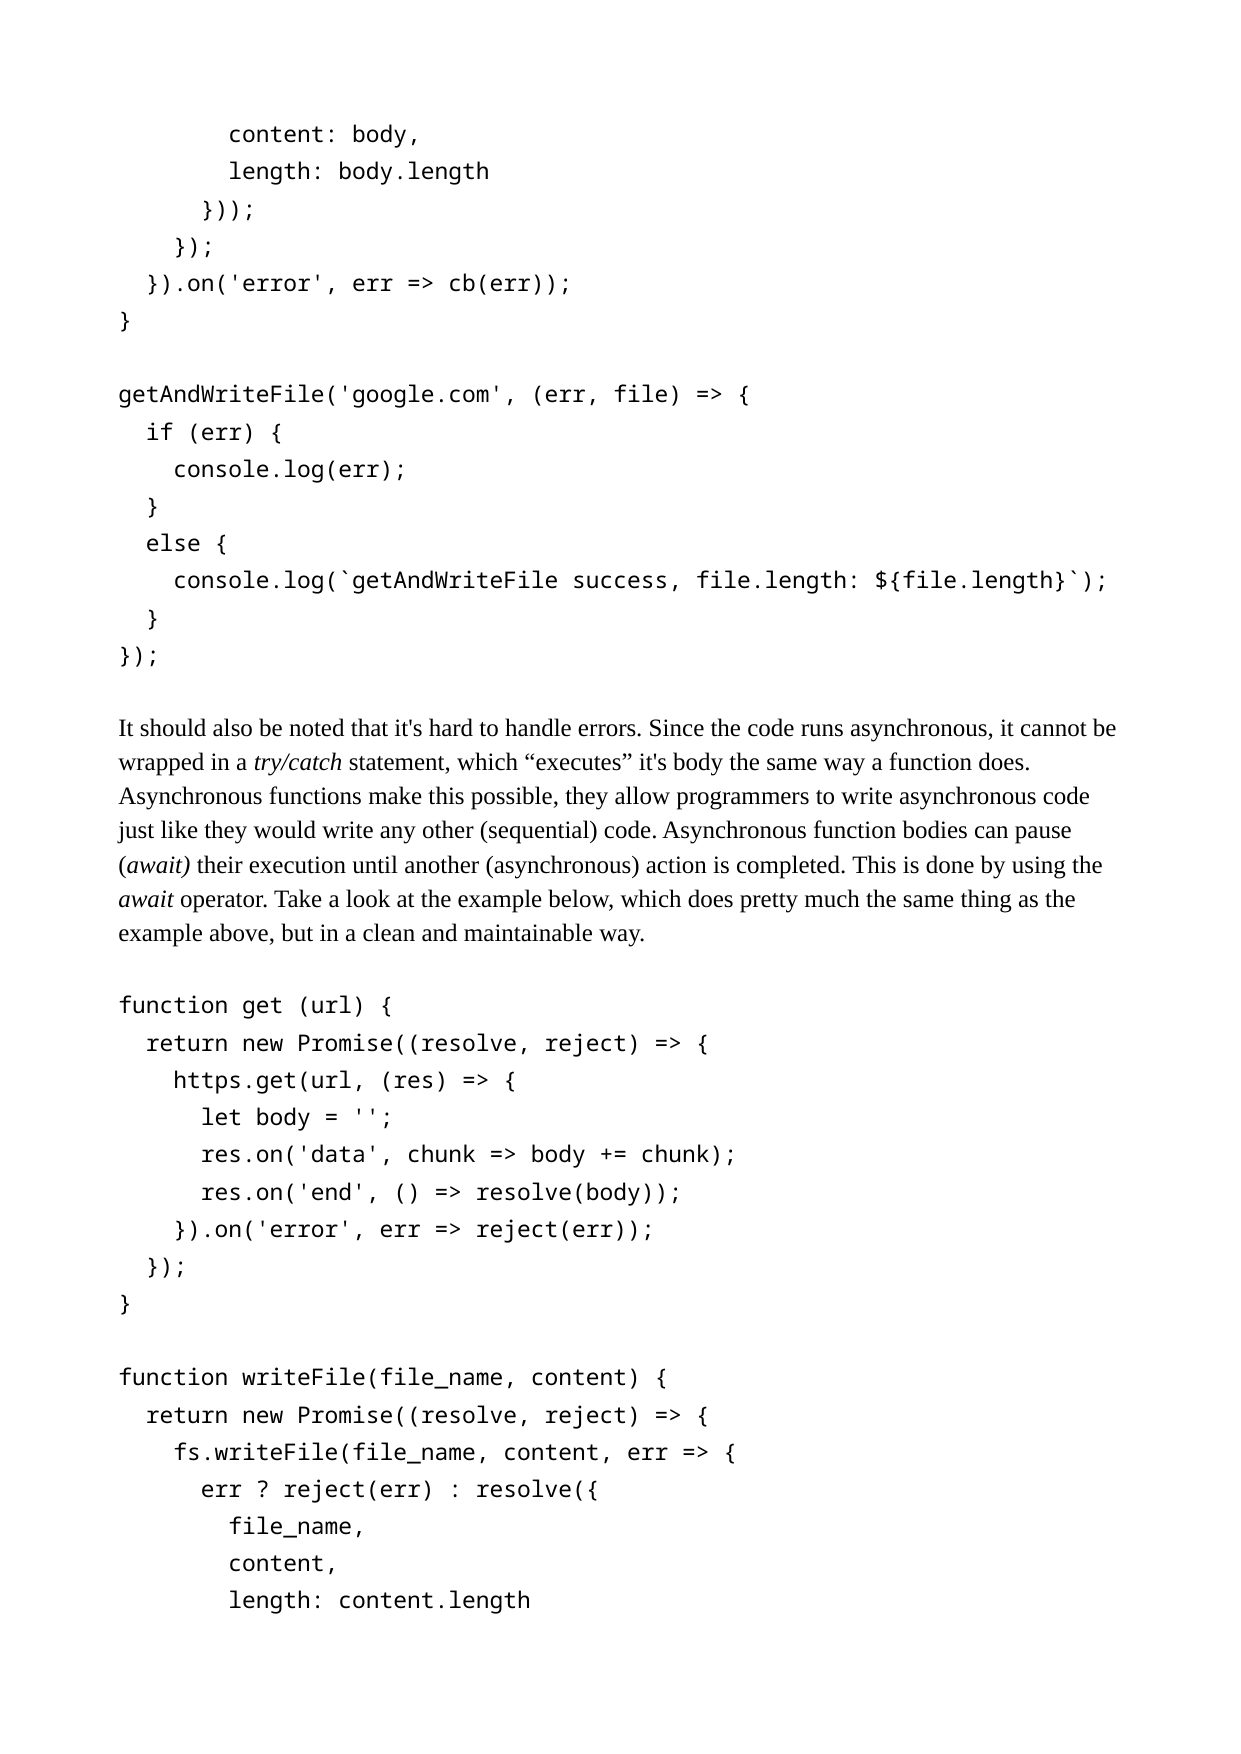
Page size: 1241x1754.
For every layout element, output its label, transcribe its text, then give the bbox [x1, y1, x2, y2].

text } [118, 1287, 1122, 1318]
text err ? reject(err) : resolve({ [118, 1473, 1122, 1504]
text })); [118, 192, 1122, 224]
text content: body, [118, 118, 1122, 149]
text }).on('error', err => cb(err)); [118, 267, 1122, 298]
text res.on('data', chunk => body += chunk); [118, 1138, 1122, 1169]
text console.log(err); [118, 453, 1122, 484]
text res.on('end', () => resolve(body)); [118, 1175, 1122, 1207]
text }); [118, 1250, 1122, 1281]
text fs.writeFile(file_name, content, err => { [118, 1436, 1122, 1467]
text console.log(`getAndWriteFile success, file.length: ${file.length}`); [118, 564, 1122, 596]
text if (err) { [118, 416, 1122, 447]
text } [118, 602, 1122, 633]
text It should also be noted that it's hard to handle errors. Since the code runs asynchronous, it cannot be wrapped in a try/catch statement, which “executes” it's body the same way a function does. Asynchronous functions make this possible, they allow programmers to write asynchronous code just like they would write any other (sequential) code. Asynchronous function bodies can pause (await) their execution until another (asynchronous) action is completed. This is done by using the await operator. Take a look at the example below, which does pretty much the same thing as the example above, but in a clean and maintainable way. [118, 713, 1122, 947]
text }); [118, 230, 1122, 261]
text file_name, [118, 1510, 1122, 1541]
text length: content.length [118, 1584, 1122, 1616]
text } [118, 490, 1122, 521]
text } [118, 304, 1122, 335]
text getAndWriteFile('google.com', (err, file) => { [118, 378, 1122, 410]
text https.get(url, (res) => { [118, 1064, 1122, 1095]
text else { [118, 527, 1122, 558]
text function get (url) { [118, 989, 1122, 1021]
text function writeFile(file_name, content) { [118, 1361, 1122, 1393]
text return new Promise((resolve, reject) => { [118, 1027, 1122, 1058]
text content, [118, 1547, 1122, 1578]
text }); [118, 639, 1122, 670]
text length: body.length [118, 155, 1122, 187]
text }).on('error', err => reject(err)); [118, 1213, 1122, 1244]
text return new Promise((resolve, reject) => { [118, 1398, 1122, 1430]
text let body = ''; [118, 1101, 1122, 1132]
